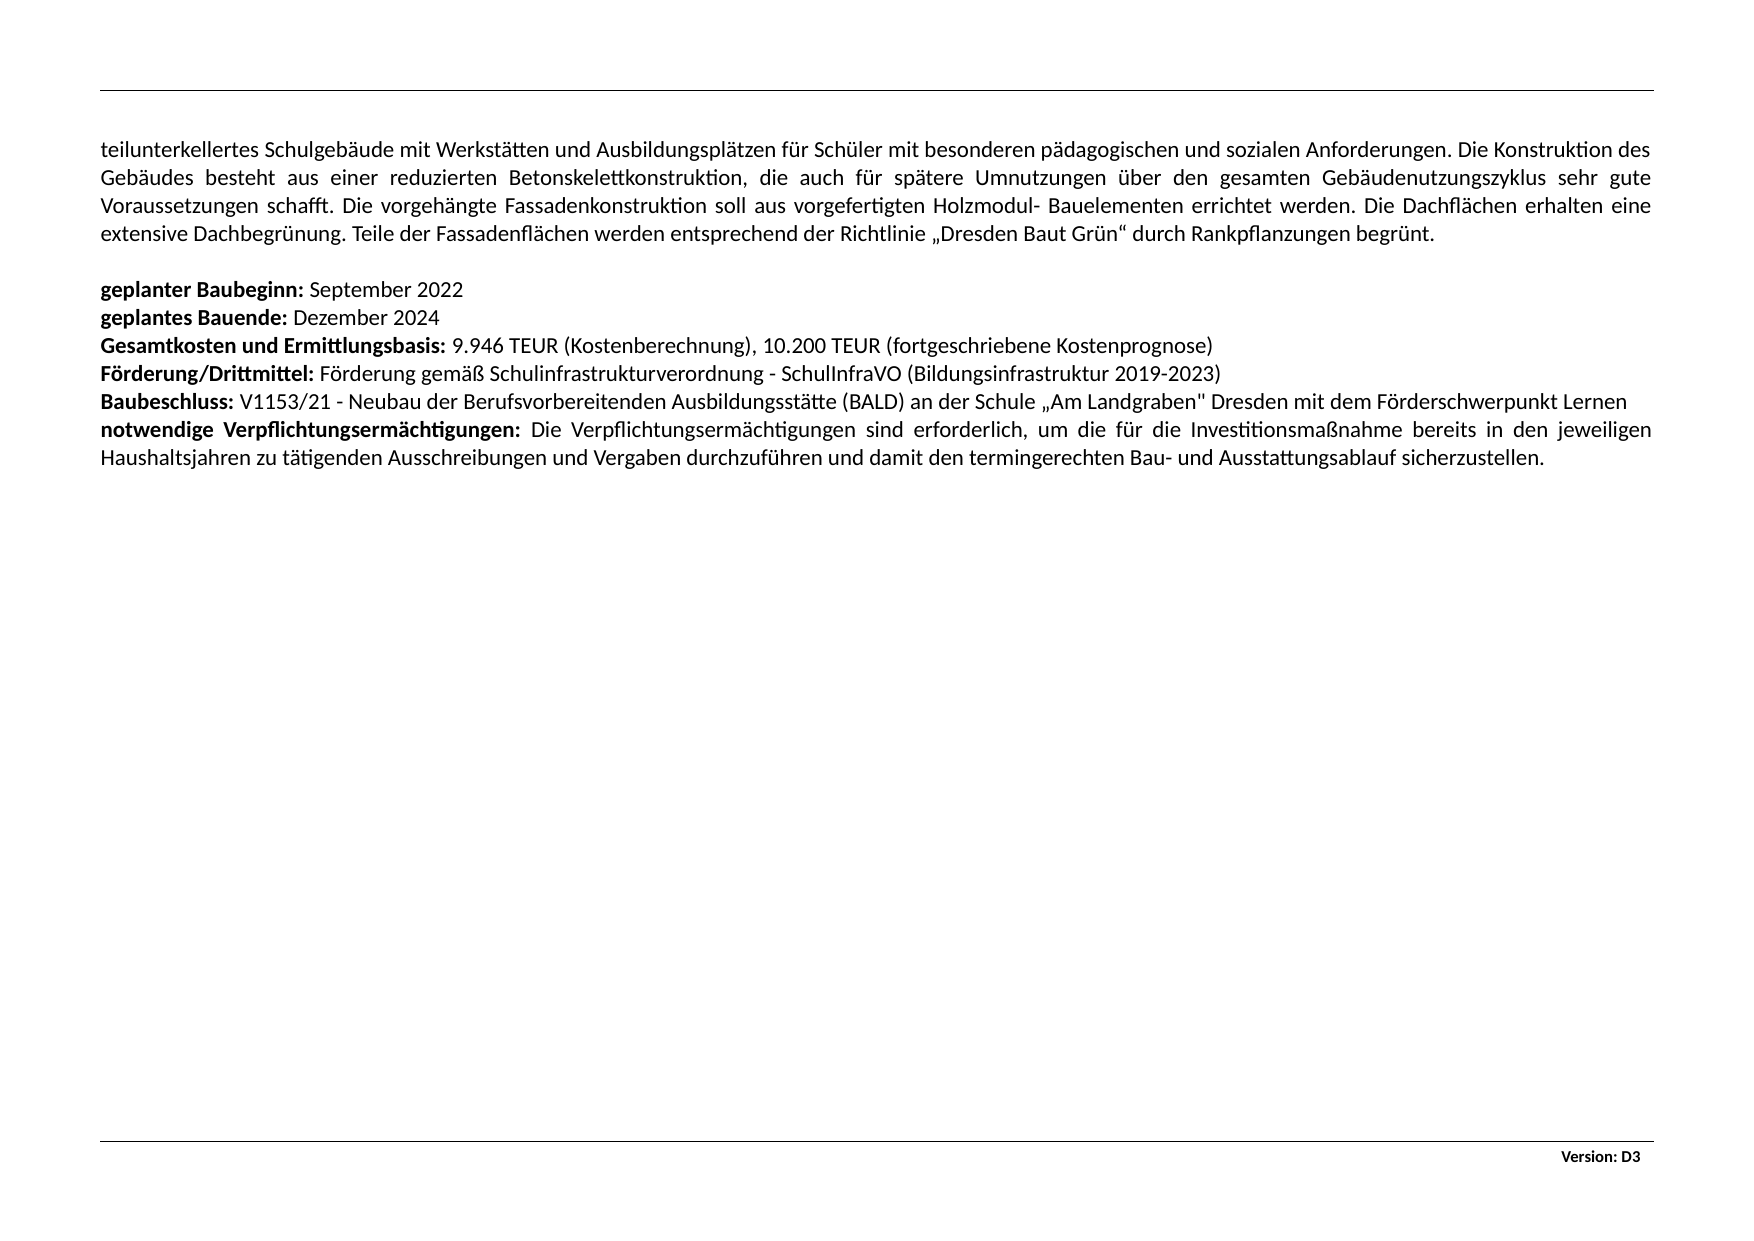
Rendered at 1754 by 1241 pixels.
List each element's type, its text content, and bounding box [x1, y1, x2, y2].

text geplantes Bauende: Dezember 2024 [100, 303, 1653, 331]
text notwendige Verpflichtungsermächtigungen: Die Verpflichtungsermächtigungen sind erforderlich, um die für die Investitionsmaßnahme bereits in den jeweiligen Haushaltsjahren zu tätigenden Ausschreibungen und Vergaben durchzuführen und damit den termingerechten Bau- und Ausstattungsablauf sicherzustellen. [100, 415, 1653, 471]
text Förderung/Drittmittel: Förderung gemäß Schulinfrastrukturverordnung - SchulInfraVO (Bildungsinfrastruktur 2019-2023) [100, 359, 1653, 387]
text Baubeschluss: V1153/21 - Neubau der Berufsvorbereitenden Ausbildungsstätte (BALD) an der Schule „Am Landgraben" Dresden mit dem Förderschwerpunkt Lernen [100, 387, 1653, 415]
text geplanter Baubeginn: September 2022 [100, 275, 1653, 303]
text Gesamtkosten und Ermittlungsbasis: 9.946 TEUR (Kostenberechnung), 10.200 TEUR (fortgeschriebene Kostenprognose) [100, 331, 1653, 359]
text teilunterkellertes Schulgebäude mit Werkstätten und Ausbildungsplätzen für Schüler mit besonderen pädagogischen und sozialen Anforderungen. Die Konstruktion des Gebäudes besteht aus einer reduzierten Betonskelettkonstruktion, die auch für spätere Umnutzungen über den gesamten Gebäudenutzungszyklus sehr gute Voraussetzungen schafft. Die vorgehängte Fassadenkonstruktion soll aus vorgefertigten Holzmodul- Bauelementen errichtet werden. Die Dachflächen erhalten eine extensive Dachbegrünung. Teile der Fassadenflächen werden entsprechend der Richtlinie „Dresden Baut Grün“ durch Rankpflanzungen begrünt. [100, 135, 1653, 247]
